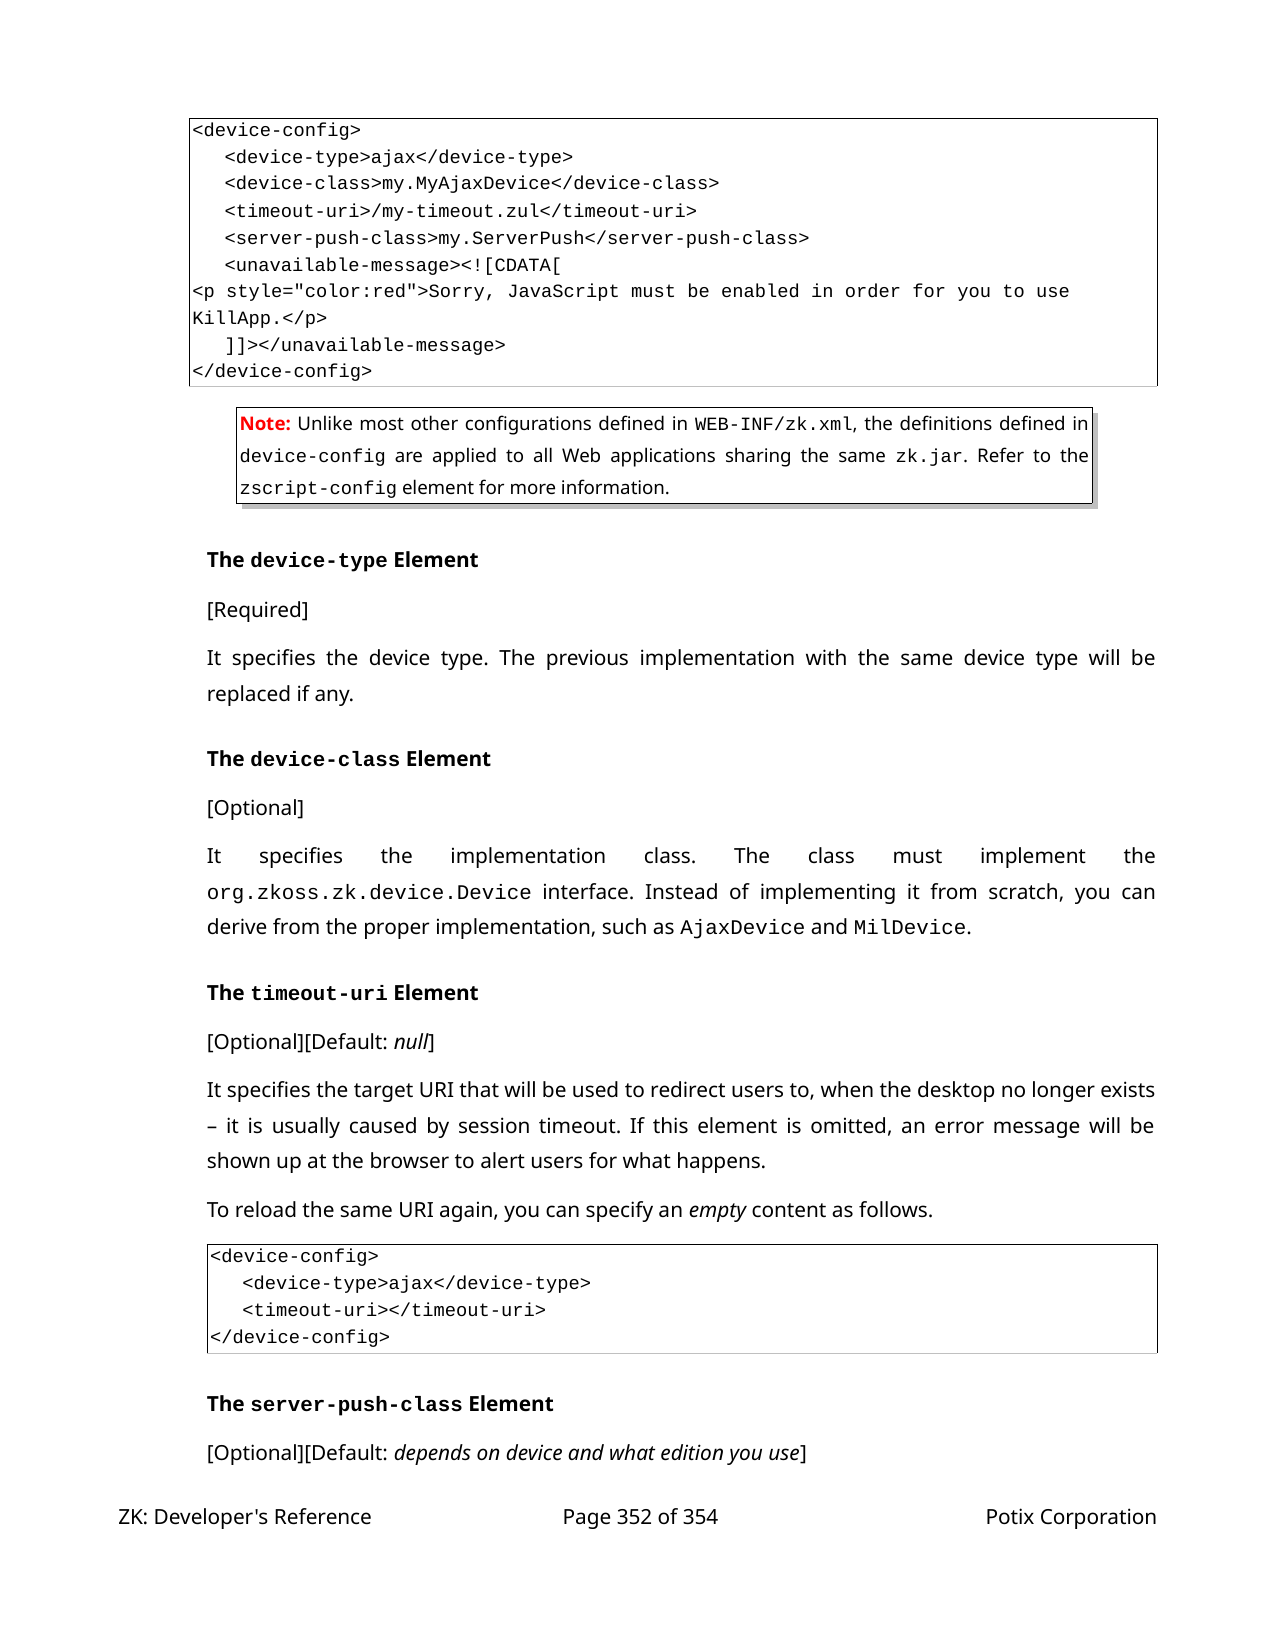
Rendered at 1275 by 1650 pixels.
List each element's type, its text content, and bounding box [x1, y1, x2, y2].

text [Optional] [207, 793, 1157, 821]
subtitle The timeout-uri Element [207, 978, 1157, 1006]
text To reload the same URI again, you can specify an empty content as follows. [207, 1195, 1157, 1223]
text It specifies the implementation class. The class must implement the org.zkoss.zk.device.Device interface. Instead of implementing it from scratch, you can derive from the proper implementation, such as AjaxDevice and MilDevice. [207, 842, 1157, 941]
text [Optional][Default: null] [207, 1027, 1157, 1055]
subtitle The device-class Element [207, 744, 1157, 772]
text <timeout-uri></timeout-uri> [208, 1298, 1157, 1322]
subtitle The device-type Element [207, 546, 1157, 574]
text <unavailable-message><![CDATA[ <p style="color:red">Sorry, JavaScript must be enabled in order for you to use KillApp.</p> ]]></unavailable-message> </device-config> [190, 253, 1157, 386]
text It specifies the device type. The previous implementation with the same device type will be replaced if any. [207, 643, 1157, 707]
text [Optional][Default: depends on device and what edition you use] [207, 1438, 1157, 1467]
text <device-config> <device-type>ajax</device-type> <device-class>my.MyAjaxDevice</device-class> [190, 119, 1157, 196]
text Note: Unlike most other configurations defined in WEB-INF/zk.xml, the definitions defined in device-config are applied to all Web applications sharing the same zk.jar. Refer to the zscript-config element for more information. [237, 408, 1092, 503]
text <server-push-class>my.ServerPush</server-push-class> [190, 226, 1157, 250]
text <timeout-uri>/my-timeout.zul</timeout-uri> [190, 198, 1157, 223]
text It specifies the target URI that will be used to redirect users to, when the desktop no longer exists – it is usually caused by session timeout. If this element is omitted, an error message will be shown up at the browser to alert users for what happens. [207, 1076, 1157, 1174]
text <device-config> [208, 1245, 1157, 1268]
text [Required] [207, 595, 1157, 623]
text <device-type>ajax</device-type> [208, 1271, 1157, 1295]
subtitle The server-push-class Element [207, 1389, 1157, 1418]
text </device-config> [208, 1325, 1157, 1353]
